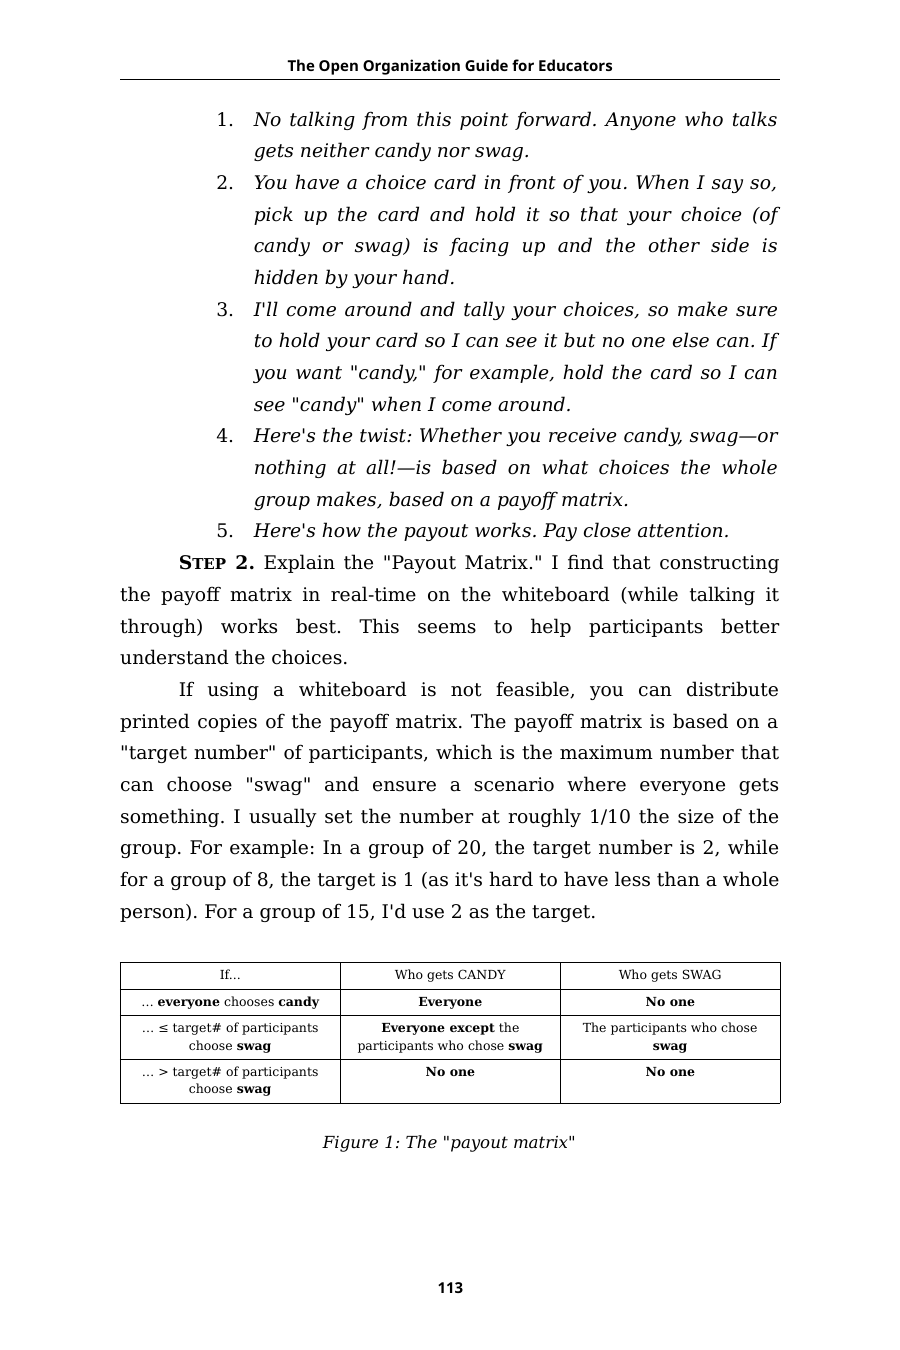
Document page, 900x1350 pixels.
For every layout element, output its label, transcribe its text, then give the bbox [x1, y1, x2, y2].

table_cell No one [341, 1060, 560, 1103]
table_cell No one [561, 990, 780, 1015]
text If using a whiteboard is not feasible, you can distribute printed copies of the payoff matrix. The payoff matrix is based on a "target number" of participants, which is the maximum number that can choose "swag" and ensure a scenario where everyone gets something. I usually set the number at roughly 1/10 the size of the group. For example: In a group of 20, the target number is 2, while for a group of 8, the target is 1 (as it's hard to have less than a whole person). For a group of 15, I'd use 2 as the target. [120, 679, 780, 922]
list You have a choice card in front of you. When I say so, pick up the card and hold it so that your choice (of candy or swag) is facing up and the other side is hidden by your hand. [216, 172, 780, 289]
table_cell … ≤ target# of participants choose swag [121, 1016, 340, 1059]
list No talking from this point forward. Anyone who talks gets neither candy nor swag. [216, 109, 780, 162]
table_cell … > target# of participants choose swag [121, 1060, 340, 1103]
table_cell … everyone chooses candy [121, 990, 340, 1015]
text Step 2. Explain the "Payout Matrix." I find that constructing the payoff matrix in real-time on the whiteboard (while talking it through) works best. This seems to help participants better understand the choices. [120, 552, 780, 669]
table_header Who gets SWAG [561, 963, 780, 988]
table_cell Everyone [341, 990, 560, 1015]
table_cell No one [561, 1060, 780, 1103]
table_header Who gets CANDY [341, 963, 560, 988]
list Here's the twist: Whether you receive candy, swag—or nothing at all!—is based on what choices the whole group makes, based on a payoff matrix. [216, 425, 780, 511]
table_cell The participants who chose swag [561, 1016, 780, 1059]
list I'll come around and tally your choices, so make sure to hold your card so I can see it but no one else can. If you want "candy," for example, hold the card so I can see "candy" when I come around. [216, 299, 780, 416]
text Figure 1: The "payout matrix" [120, 1133, 780, 1152]
list Here's how the payout works. Pay close attention. [216, 520, 780, 542]
table_header If... [121, 963, 340, 988]
table_cell Everyone except the participants who chose swag [341, 1016, 560, 1059]
